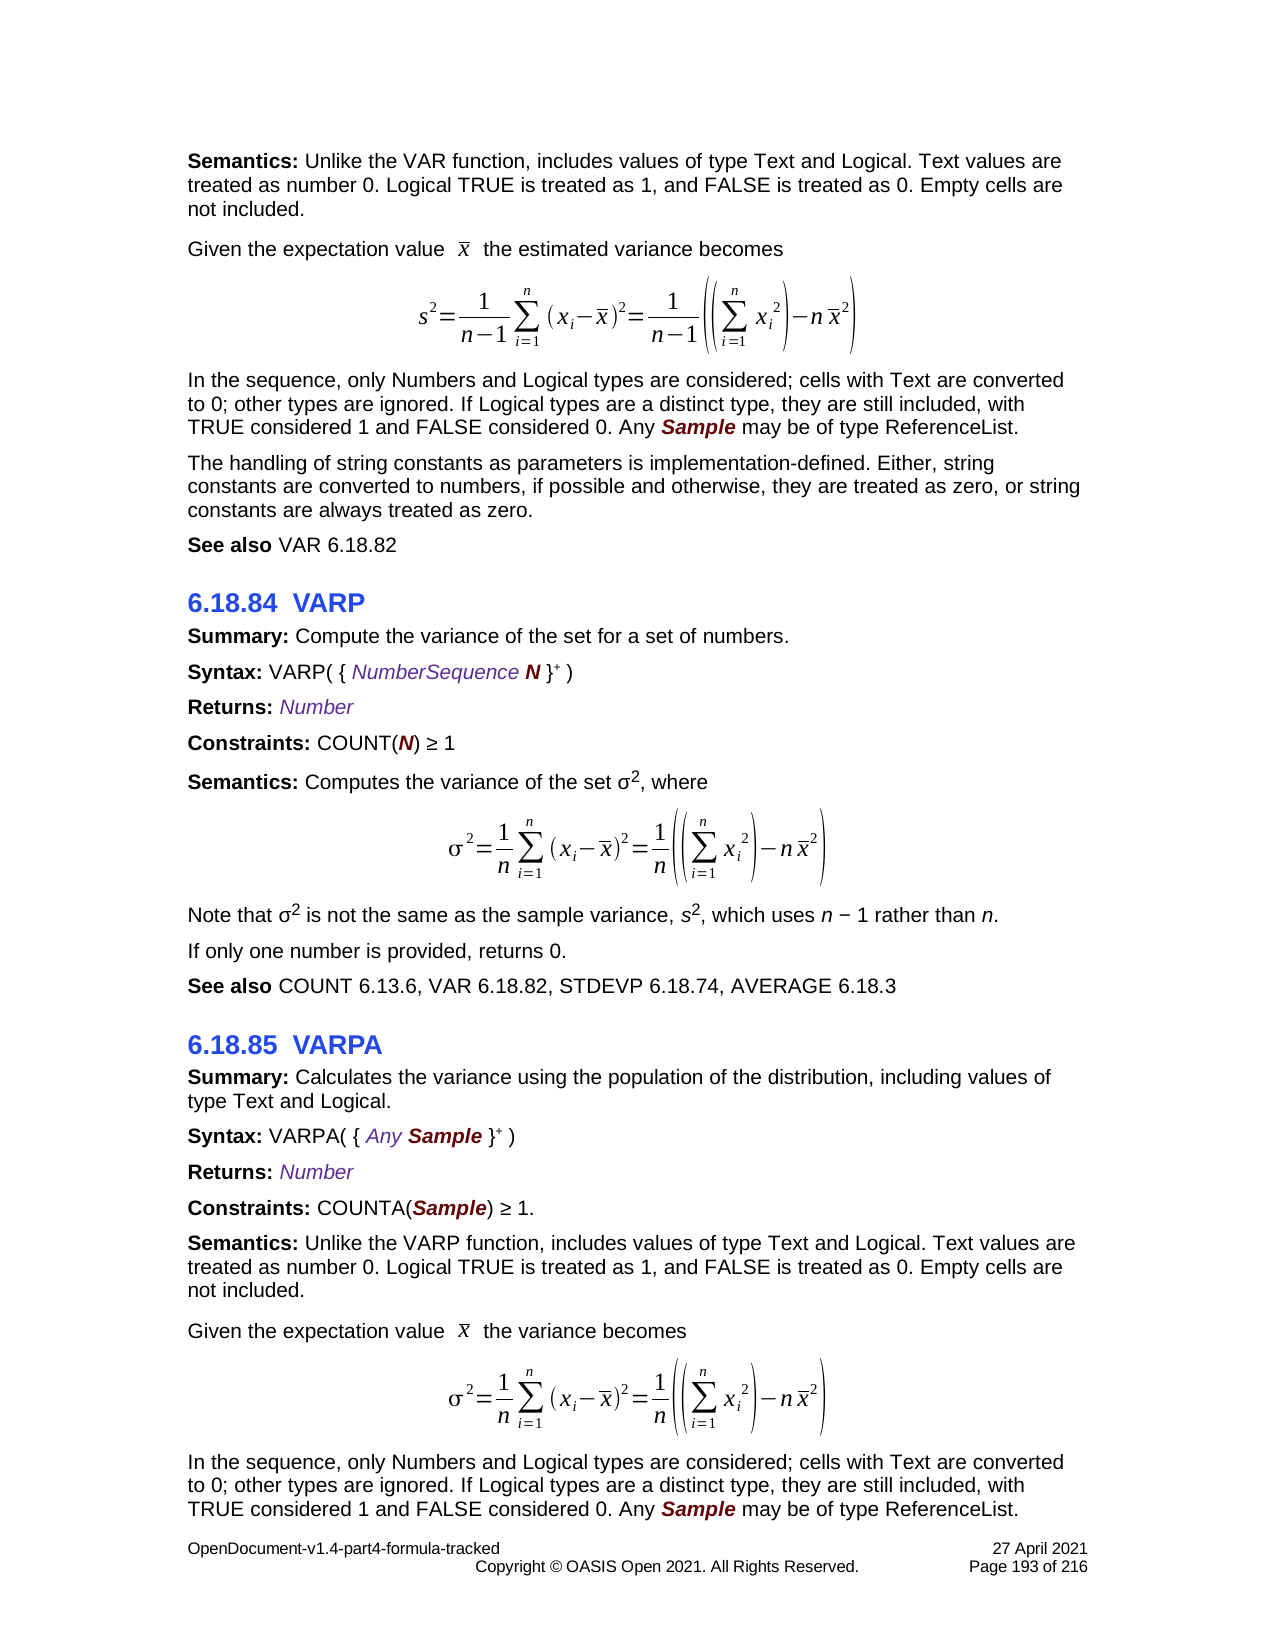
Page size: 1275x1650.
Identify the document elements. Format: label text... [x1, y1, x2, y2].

subtitle VARPA [187, 1029, 1088, 1059]
text Semantics: Computes the variance of the set σ2, where [187, 767, 1088, 794]
text Note that σ2 is not the same as the sample variance, s2, which uses n − 1 rather than n. [187, 900, 1088, 927]
text Given the expectation value the variance becomes [187, 1314, 1088, 1344]
text See also COUNT 6.13.6, VAR 6.18.82, STDEVP 6.18.74, AVERAGE 6.18.3 [187, 975, 1088, 998]
text Summary: Calculates the variance using the population of the distribution, including values of type Text and Logical. [187, 1066, 1088, 1113]
subtitle VARP [187, 588, 1088, 618]
text Given the expectation value the estimated variance becomes [187, 233, 1088, 263]
text In the sequence, only Numbers and Logical types are considered; cells with Text are converted to 0; other types are ignored. If Logical types are a distinct type, they are still included, with TRUE considered 1 and FALSE considered 0. Any Sample may be of type ReferenceList. [187, 368, 1088, 439]
text Semantics: Unlike the VAR function, includes values of type Text and Logical. Text values are treated as number 0. Logical TRUE is treated as 1, and FALSE is treated as 0. Empty cells are not included. [187, 150, 1088, 221]
text Semantics: Unlike the VARP function, includes values of type Text and Logical. Text values are treated as number 0. Logical TRUE is treated as 1, and FALSE is treated as 0. Empty cells are not included. [187, 1232, 1088, 1302]
text Summary: Compute the variance of the set for a set of numbers. [187, 624, 1088, 648]
text See also VAR 6.18.82 [187, 534, 1088, 557]
text Returns: Number [187, 696, 1088, 719]
text Constraints: COUNT(N) ≥ 1 [187, 731, 1088, 755]
text If only one number is provided, returns 0. [187, 939, 1088, 963]
text In the sequence, only Numbers and Logical types are considered; cells with Text are converted to 0; other types are ignored. If Logical types are a distinct type, they are still included, with TRUE considered 1 and FALSE considered 0. Any Sample may be of type ReferenceList. [187, 1450, 1088, 1521]
text The handling of string constants as parameters is implementation-defined. Either, string constants are converted to numbers, if possible and otherwise, they are treated as zero, or string constants are always treated as zero. [187, 451, 1088, 522]
text Syntax: VARP( { NumberSequence N }+ ) [187, 660, 1088, 684]
text Syntax: VARPA( { Any Sample }+ ) [187, 1125, 1088, 1148]
text Returns: Number [187, 1160, 1088, 1184]
text Constraints: COUNTA(Sample) ≥ 1. [187, 1196, 1088, 1219]
